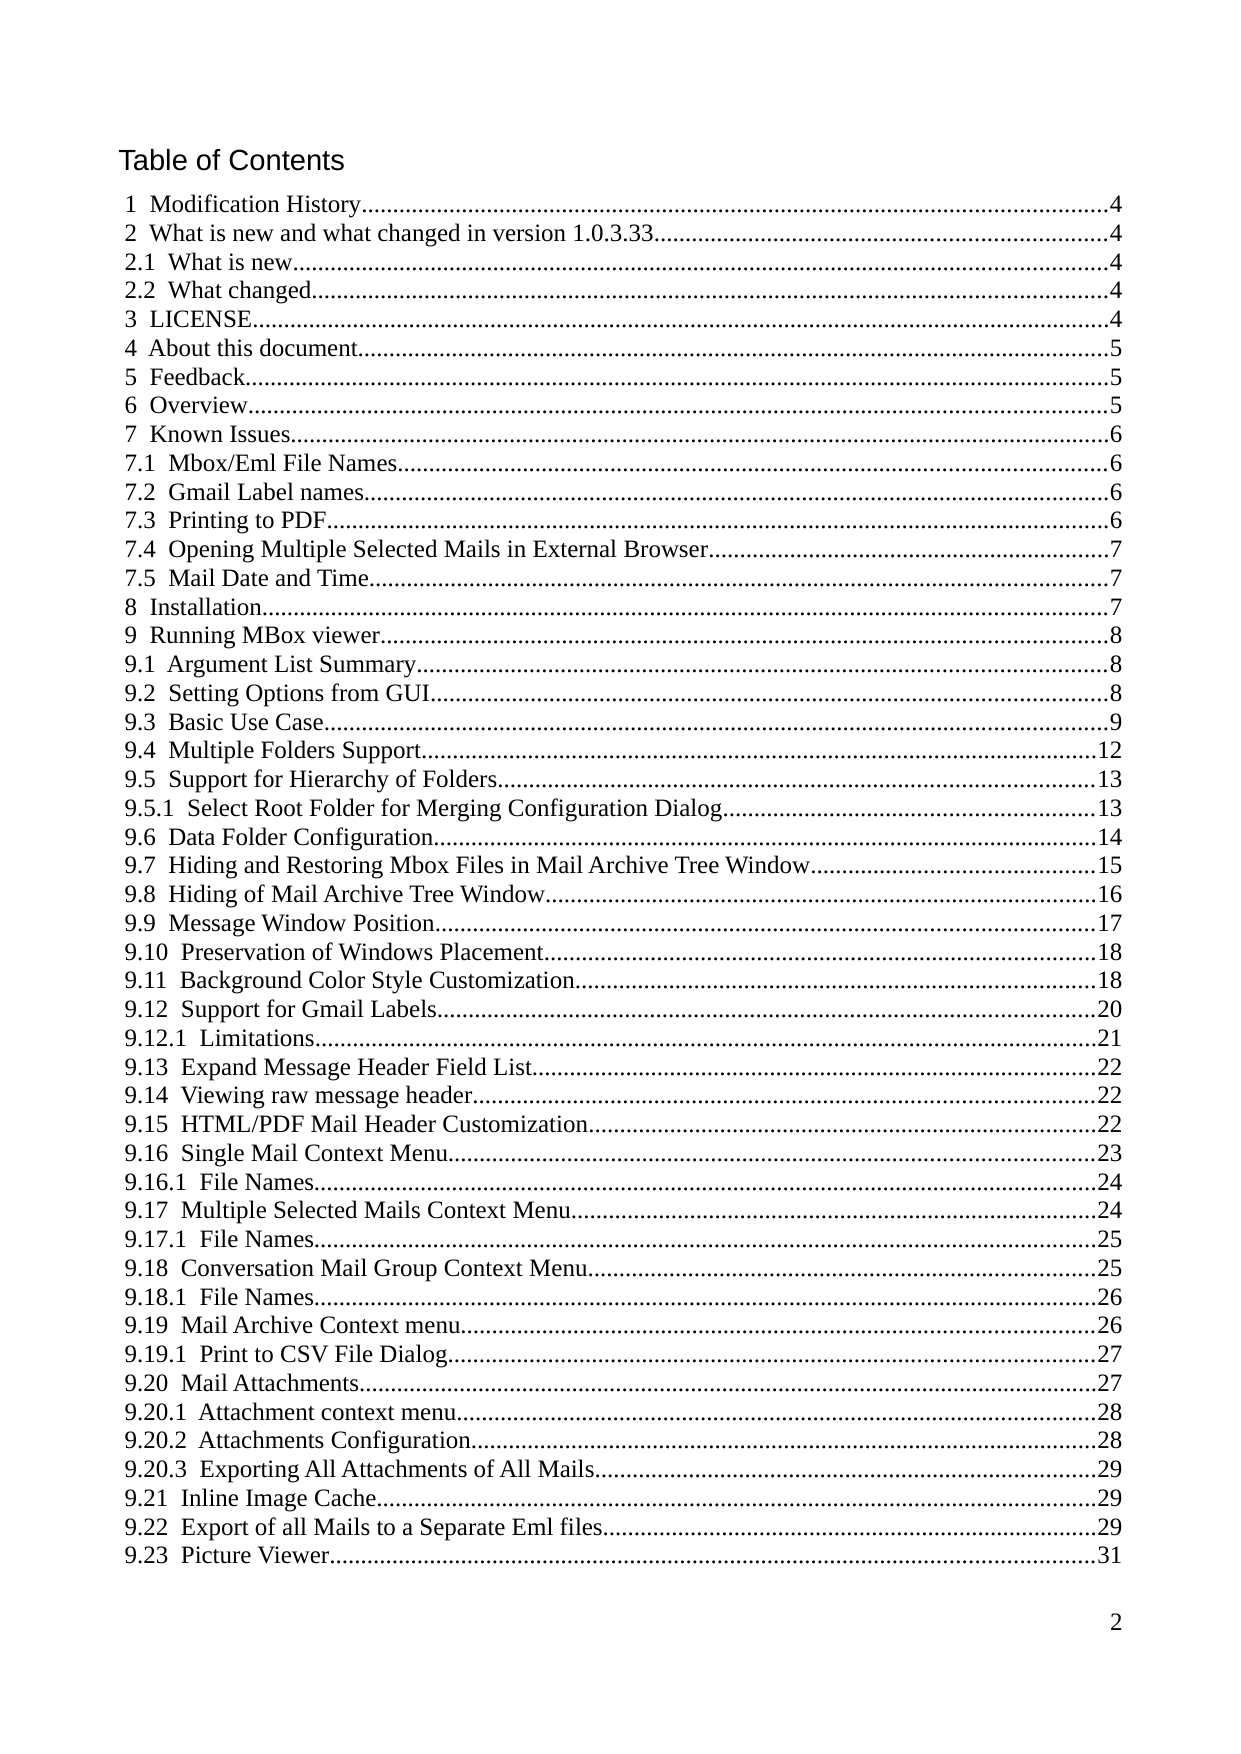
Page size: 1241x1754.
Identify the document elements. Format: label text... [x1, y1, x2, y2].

text 7.5 Mail Date and Time 7 [118, 563, 1122, 592]
subtitle Table of Contents [118, 143, 1122, 177]
text 9.5.1 Select Root Folder for Merging Configuration Dialog 13 [118, 793, 1122, 822]
text 9.20.1 Attachment context menu 28 [118, 1397, 1122, 1425]
text 9.11 Background Color Style Customization 18 [118, 965, 1122, 994]
text 9.19.1 Print to CSV File Dialog 27 [118, 1339, 1122, 1368]
text 8 Installation 7 [118, 592, 1122, 620]
text 5 Feedback 5 [118, 362, 1122, 390]
text 7 Known Issues 6 [118, 419, 1122, 448]
text 9.18 Conversation Mail Group Context Menu 25 [118, 1253, 1122, 1282]
text 9.21 Inline Image Cache 29 [118, 1483, 1122, 1512]
text 2 What is new and what changed in version 1.0.3.33 4 [118, 218, 1122, 247]
text 2.1 What is new 4 [118, 247, 1122, 275]
text 9.19 Mail Archive Context menu 26 [118, 1310, 1122, 1339]
text 9.17 Multiple Selected Mails Context Menu 24 [118, 1195, 1122, 1224]
text 9.1 Argument List Summary 8 [118, 649, 1122, 678]
text 9.3 Basic Use Case 9 [118, 707, 1122, 735]
text 9.20.3 Exporting All Attachments of All Mails 29 [118, 1454, 1122, 1483]
text 9.4 Multiple Folders Support 12 [118, 735, 1122, 764]
text 9.12 Support for Gmail Labels 20 [118, 994, 1122, 1023]
text 9.7 Hiding and Restoring Mbox Files in Mail Archive Tree Window 15 [118, 850, 1122, 879]
text 9.17.1 File Names 25 [118, 1224, 1122, 1253]
text 4 About this document 5 [118, 333, 1122, 362]
text 9.12.1 Limitations 21 [118, 1023, 1122, 1052]
text 9.10 Preservation of Windows Placement 18 [118, 937, 1122, 965]
text 9.18.1 File Names 26 [118, 1282, 1122, 1310]
text 9.16 Single Mail Context Menu 23 [118, 1138, 1122, 1167]
text 9.22 Export of all Mails to a Separate Eml files 29 [118, 1512, 1122, 1540]
text 9.9 Message Window Position 17 [118, 908, 1122, 937]
text 2.2 What changed 4 [118, 275, 1122, 304]
text 9 Running MBox viewer 8 [118, 620, 1122, 649]
text 7.4 Opening Multiple Selected Mails in External Browser 7 [118, 534, 1122, 563]
text 9.23 Picture Viewer 31 [118, 1540, 1122, 1569]
text 7.1 Mbox/Eml File Names 6 [118, 448, 1122, 477]
text 9.6 Data Folder Configuration 14 [118, 822, 1122, 850]
text 7.2 Gmail Label names 6 [118, 477, 1122, 505]
text 9.8 Hiding of Mail Archive Tree Window 16 [118, 879, 1122, 908]
text 6 Overview 5 [118, 390, 1122, 419]
text 9.2 Setting Options from GUI 8 [118, 678, 1122, 707]
text 9.15 HTML/PDF Mail Header Customization 22 [118, 1109, 1122, 1138]
text 3 LICENSE 4 [118, 304, 1122, 333]
text 9.16.1 File Names 24 [118, 1167, 1122, 1195]
text 1 Modification History 4 [118, 189, 1122, 218]
text 9.14 Viewing raw message header 22 [118, 1080, 1122, 1109]
text 9.20.2 Attachments Configuration 28 [118, 1425, 1122, 1454]
text 7.3 Printing to PDF 6 [118, 505, 1122, 534]
text 9.20 Mail Attachments 27 [118, 1368, 1122, 1397]
text 9.13 Expand Message Header Field List 22 [118, 1052, 1122, 1080]
text 9.5 Support for Hierarchy of Folders 13 [118, 764, 1122, 793]
